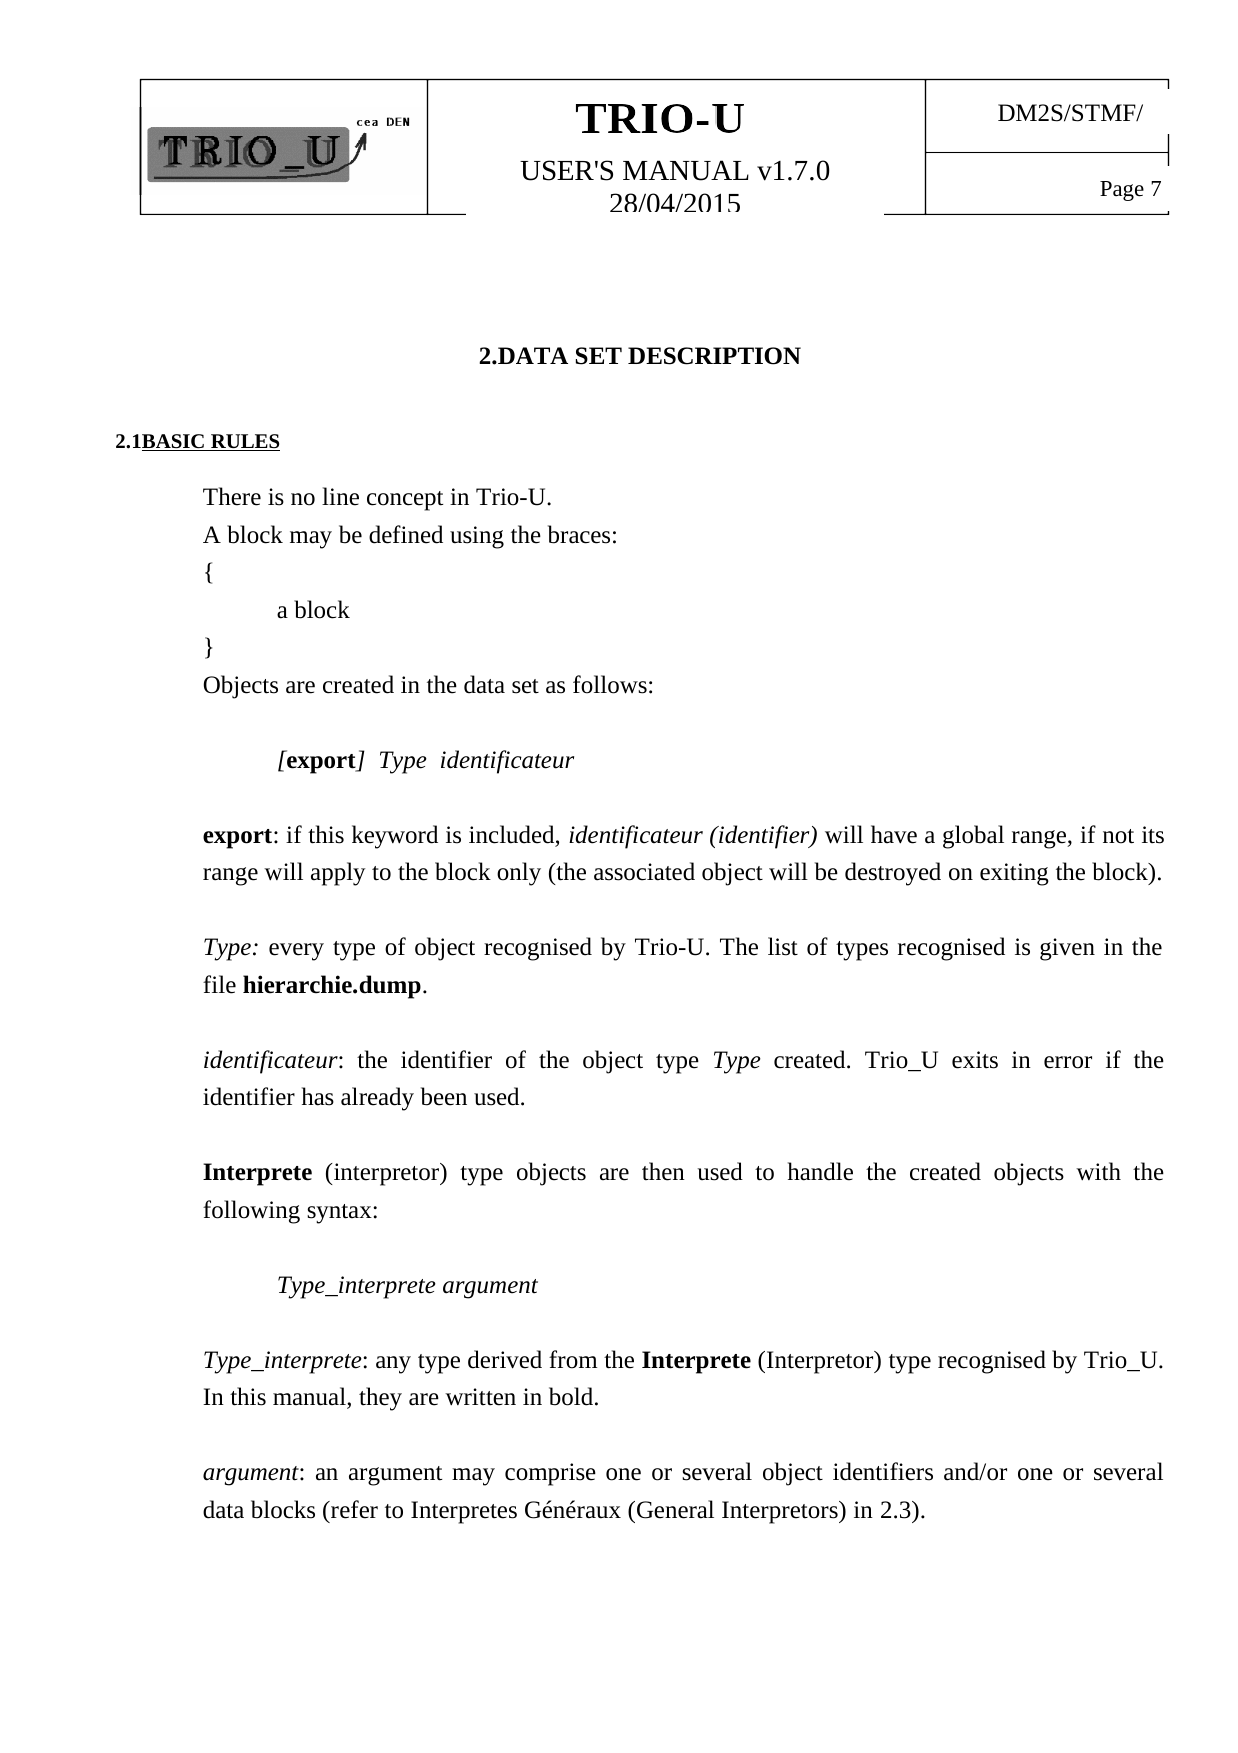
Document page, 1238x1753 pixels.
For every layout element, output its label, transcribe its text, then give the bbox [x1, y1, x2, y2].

text [export] Type identificateur [203, 736, 1165, 773]
text identificateur: the identifier of the object type Type created. Trio_U exits in error if the identifier has already been used. [203, 1036, 1165, 1111]
text Interprete (interpretor) type objects are then used to handle the created objects with the following syntax: [203, 1148, 1165, 1223]
text Type_interprete argument [203, 1261, 1165, 1298]
subtitle DATA SET DESCRIPTION [115, 333, 1165, 370]
text Objects are created in the data set as follows: [203, 661, 1165, 698]
text } [203, 623, 1165, 661]
text argument: an argument may comprise one or several object identifiers and/or one or several data blocks (refer to Interpretes Généraux (General Interpretors) in 2.3). [203, 1448, 1165, 1523]
text export: if this keyword is included, identificateur (identifier) will have a global range, if not its range will apply to the block only (the associated object will be destroyed on exiting the block). [203, 811, 1165, 886]
text A block may be defined using the braces: [203, 511, 1165, 548]
text Type: every type of object recognised by Trio-U. The list of types recognised is given in the file hierarchie.dump. [203, 923, 1165, 998]
text a block [203, 586, 1165, 623]
subtitle BASIC RULES [115, 429, 1164, 453]
text Type_interprete: any type derived from the Interprete (Interpretor) type recognised by Trio_U. In this manual, they are written in bold. [203, 1336, 1165, 1411]
text There is no line concept in Trio-U. [203, 473, 1165, 511]
text { [203, 548, 1165, 586]
